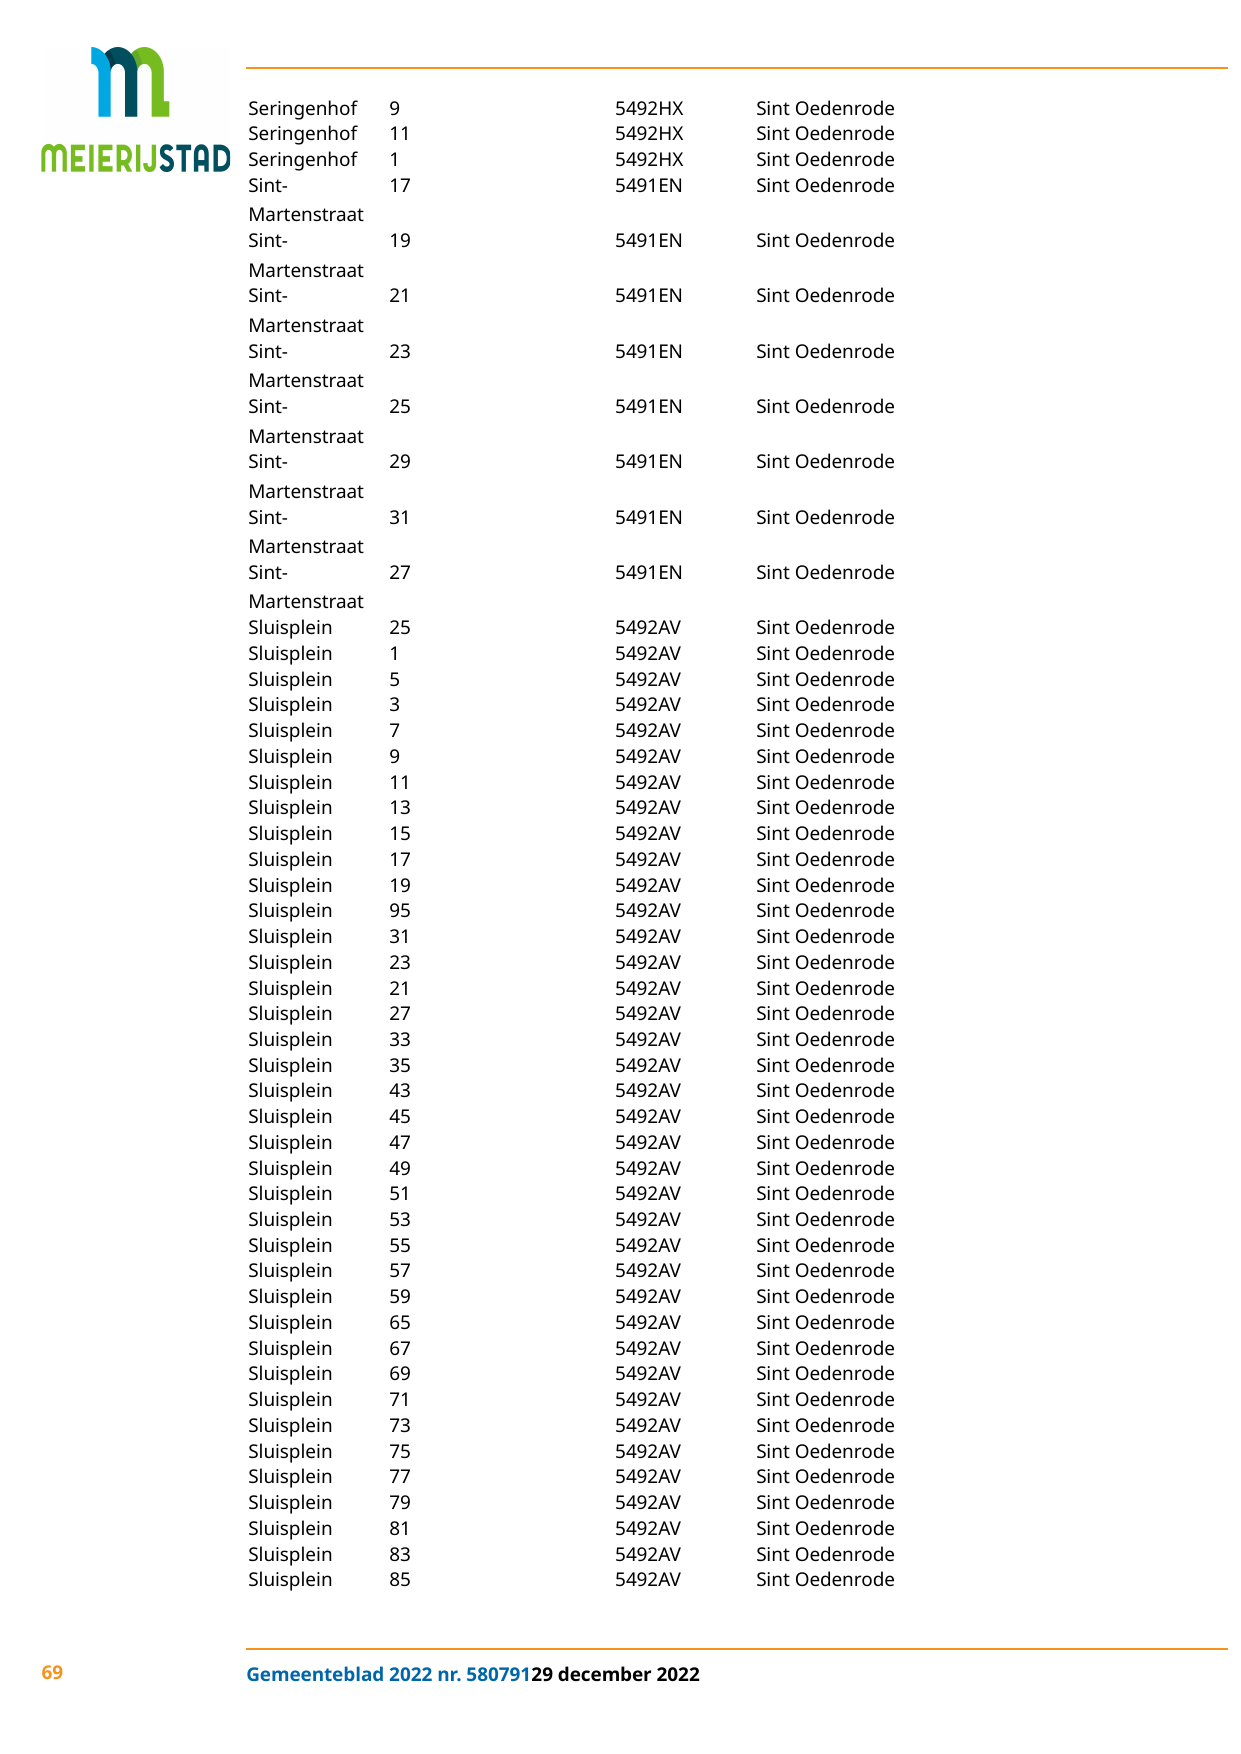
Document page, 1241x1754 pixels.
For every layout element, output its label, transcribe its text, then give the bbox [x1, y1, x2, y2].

table_cell [559, 1566, 615, 1592]
table_cell [559, 1129, 615, 1155]
table_cell 5492AV [615, 1000, 756, 1026]
table_cell Sint Oedenrode [756, 1515, 1010, 1541]
table_cell Sint-Martenstraat [248, 559, 389, 614]
table_cell 53 [389, 1206, 558, 1232]
table_cell Sint Oedenrode [756, 1000, 1010, 1026]
table_cell Sluisplein [248, 1078, 389, 1103]
table_cell [559, 1438, 615, 1463]
table_cell Sluisplein [248, 743, 389, 769]
table_cell Sint Oedenrode [756, 1438, 1010, 1463]
table_cell 13 [389, 795, 558, 820]
table_cell 9 [389, 95, 558, 121]
table_cell 5491EN [615, 393, 756, 448]
table_cell Sluisplein [248, 795, 389, 820]
table_cell 5492AV [615, 1386, 756, 1412]
table_cell [559, 1309, 615, 1335]
table_cell [559, 846, 615, 872]
table_cell 5492AV [615, 1566, 756, 1592]
table_cell Sluisplein [248, 1309, 389, 1335]
table_cell Sluisplein [248, 1515, 389, 1541]
table_cell [559, 95, 615, 121]
table_cell Sint Oedenrode [756, 1386, 1010, 1412]
table_cell [559, 640, 615, 666]
table_cell Sint Oedenrode [756, 1206, 1010, 1232]
table_cell Sint Oedenrode [756, 1026, 1010, 1052]
table_cell [559, 121, 615, 146]
table_cell 5492AV [615, 1206, 756, 1232]
table_cell [559, 504, 615, 559]
table_cell Sint Oedenrode [756, 227, 1010, 283]
table_cell 25 [389, 615, 558, 640]
table_cell Sint Oedenrode [756, 975, 1010, 1000]
table_cell 5492AV [615, 1361, 756, 1386]
table_cell [559, 172, 615, 227]
table_cell [559, 1515, 615, 1541]
table_cell 77 [389, 1464, 558, 1489]
table_cell Sint Oedenrode [756, 559, 1010, 614]
table_cell [559, 795, 615, 820]
table_cell Sluisplein [248, 1103, 389, 1129]
table_cell Sint Oedenrode [756, 923, 1010, 949]
table_cell 31 [389, 504, 558, 559]
table_cell 5492AV [615, 615, 756, 640]
table_cell Sluisplein [248, 1155, 389, 1181]
table_cell 5492AV [615, 1232, 756, 1258]
table_cell Sluisplein [248, 820, 389, 846]
table_cell [559, 1155, 615, 1181]
table_cell Sint Oedenrode [756, 718, 1010, 743]
table_cell [559, 1335, 615, 1361]
table_cell 5 [389, 666, 558, 692]
table_cell Sint Oedenrode [756, 1103, 1010, 1129]
table_cell Sluisplein [248, 949, 389, 975]
table_cell 5492AV [615, 718, 756, 743]
table_cell Sint Oedenrode [756, 338, 1010, 393]
table_cell Sluisplein [248, 1566, 389, 1592]
table_cell [559, 1206, 615, 1232]
table_cell 1 [389, 146, 558, 172]
table_cell [559, 1232, 615, 1258]
table_cell 23 [389, 949, 558, 975]
table_cell Sint-Martenstraat [248, 504, 389, 559]
table_cell 5492AV [615, 769, 756, 794]
table_cell 95 [389, 898, 558, 923]
table_cell [559, 1026, 615, 1052]
table_cell Sluisplein [248, 1129, 389, 1155]
table_cell Sint Oedenrode [756, 846, 1010, 872]
table_cell [559, 1284, 615, 1309]
table_cell Sint Oedenrode [756, 504, 1010, 559]
table_cell Sint-Martenstraat [248, 393, 389, 448]
table_cell Sluisplein [248, 1000, 389, 1026]
table_cell 33 [389, 1026, 558, 1052]
table_cell Sint Oedenrode [756, 1232, 1010, 1258]
table_cell Sint Oedenrode [756, 393, 1010, 448]
table_cell Sint Oedenrode [756, 1258, 1010, 1283]
table_cell Sluisplein [248, 1181, 389, 1206]
table_cell 5492HX [615, 95, 756, 121]
table_cell 71 [389, 1386, 558, 1412]
table_cell Sint-Martenstraat [248, 227, 389, 283]
table_cell Sluisplein [248, 640, 389, 666]
table_cell Sluisplein [248, 718, 389, 743]
table_cell 5492AV [615, 1284, 756, 1309]
table_cell Sluisplein [248, 1489, 389, 1515]
table_cell Sint Oedenrode [756, 449, 1010, 504]
table_cell 5492AV [615, 975, 756, 1000]
table_cell 5492AV [615, 1258, 756, 1283]
table_cell Sluisplein [248, 1284, 389, 1309]
table_cell [559, 1489, 615, 1515]
table_cell 11 [389, 121, 558, 146]
table_cell Sint Oedenrode [756, 1078, 1010, 1103]
table_cell Sint Oedenrode [756, 1412, 1010, 1438]
table_cell Sint Oedenrode [756, 820, 1010, 846]
table_cell 51 [389, 1181, 558, 1206]
table_cell 5492AV [615, 1078, 756, 1103]
table_cell [559, 1258, 615, 1283]
table_cell Sint Oedenrode [756, 795, 1010, 820]
table_cell [559, 338, 615, 393]
table_cell Sint Oedenrode [756, 172, 1010, 227]
table_cell 5492AV [615, 1489, 756, 1515]
table_cell 5492AV [615, 1464, 756, 1489]
table_cell Sluisplein [248, 1438, 389, 1463]
table_cell [559, 1464, 615, 1489]
table_cell 5492AV [615, 846, 756, 872]
table_cell Sint Oedenrode [756, 949, 1010, 975]
table_cell [559, 1181, 615, 1206]
table_cell Sint-Martenstraat [248, 338, 389, 393]
table_cell 5492AV [615, 1103, 756, 1129]
table_cell Sint Oedenrode [756, 1309, 1010, 1335]
table_cell 31 [389, 923, 558, 949]
table_cell Sint Oedenrode [756, 769, 1010, 794]
table_cell 9 [389, 743, 558, 769]
table_cell Sint Oedenrode [756, 1129, 1010, 1155]
table_cell Sint Oedenrode [756, 95, 1010, 121]
table_cell [559, 1412, 615, 1438]
table_cell [559, 559, 615, 614]
table_cell [559, 1052, 615, 1078]
table_cell Sint-Martenstraat [248, 283, 389, 338]
table_cell Sint Oedenrode [756, 1541, 1010, 1566]
table_cell Sint Oedenrode [756, 1052, 1010, 1078]
table_cell 81 [389, 1515, 558, 1541]
table_cell [559, 949, 615, 975]
picture [41, 47, 231, 172]
table_cell Sint Oedenrode [756, 1489, 1010, 1515]
table_cell 3 [389, 692, 558, 717]
table_cell Sluisplein [248, 1541, 389, 1566]
table_cell 65 [389, 1309, 558, 1335]
table_cell 85 [389, 1566, 558, 1592]
table_cell Sint Oedenrode [756, 743, 1010, 769]
table_cell Sluisplein [248, 1464, 389, 1489]
table_cell 11 [389, 769, 558, 794]
table_cell Sint Oedenrode [756, 1284, 1010, 1309]
table_cell 19 [389, 227, 558, 283]
table_cell [559, 666, 615, 692]
table_cell 5492AV [615, 666, 756, 692]
table_cell 1 [389, 640, 558, 666]
table_cell 5492AV [615, 1515, 756, 1541]
table_cell Sint Oedenrode [756, 872, 1010, 897]
table_cell Sint Oedenrode [756, 121, 1010, 146]
table_cell 59 [389, 1284, 558, 1309]
table_cell 5492AV [615, 1181, 756, 1206]
table_cell 5492AV [615, 795, 756, 820]
table_cell Seringenhof [248, 146, 389, 172]
table_cell [559, 820, 615, 846]
table_cell 35 [389, 1052, 558, 1078]
table_cell [559, 1386, 615, 1412]
table_cell [559, 1541, 615, 1566]
table_cell Sint-Martenstraat [248, 172, 389, 227]
table_cell [559, 449, 615, 504]
table_cell Sluisplein [248, 1258, 389, 1283]
table_cell 45 [389, 1103, 558, 1129]
table_cell Sint Oedenrode [756, 1181, 1010, 1206]
table_cell 21 [389, 283, 558, 338]
table_cell 75 [389, 1438, 558, 1463]
table_cell Sluisplein [248, 1335, 389, 1361]
table_cell 5491EN [615, 283, 756, 338]
table_cell Sluisplein [248, 692, 389, 717]
table_cell [559, 975, 615, 1000]
table_cell 7 [389, 718, 558, 743]
table_cell [559, 1103, 615, 1129]
table_cell 5492AV [615, 692, 756, 717]
table_cell 5492AV [615, 1052, 756, 1078]
table_cell 29 [389, 449, 558, 504]
table_cell Sluisplein [248, 1026, 389, 1052]
table_cell 5492HX [615, 121, 756, 146]
table_cell Sint Oedenrode [756, 898, 1010, 923]
table_cell 5492AV [615, 640, 756, 666]
table_cell 5491EN [615, 449, 756, 504]
table_cell 27 [389, 1000, 558, 1026]
table_cell Sluisplein [248, 1206, 389, 1232]
table_cell 5491EN [615, 559, 756, 614]
table_cell 5492HX [615, 146, 756, 172]
table_cell Sluisplein [248, 1361, 389, 1386]
table_cell Sint Oedenrode [756, 640, 1010, 666]
table_cell 69 [389, 1361, 558, 1386]
table_cell Sint Oedenrode [756, 615, 1010, 640]
table_cell [559, 146, 615, 172]
table_cell Sluisplein [248, 872, 389, 897]
table_cell 55 [389, 1232, 558, 1258]
table_cell Sluisplein [248, 666, 389, 692]
table_cell 23 [389, 338, 558, 393]
table_cell [559, 923, 615, 949]
table_cell 5492AV [615, 820, 756, 846]
table_cell Sint Oedenrode [756, 283, 1010, 338]
table_cell 5491EN [615, 227, 756, 283]
table_cell 15 [389, 820, 558, 846]
table_cell 25 [389, 393, 558, 448]
table_cell Sluisplein [248, 1052, 389, 1078]
table_cell 17 [389, 846, 558, 872]
table_cell 5492AV [615, 872, 756, 897]
table_cell 5491EN [615, 504, 756, 559]
table_cell 5492AV [615, 949, 756, 975]
table_cell Sluisplein [248, 1232, 389, 1258]
table_cell Sint Oedenrode [756, 692, 1010, 717]
table_cell 73 [389, 1412, 558, 1438]
table_cell 67 [389, 1335, 558, 1361]
table_cell Seringenhof [248, 95, 389, 121]
table_cell Sluisplein [248, 846, 389, 872]
table_cell 21 [389, 975, 558, 1000]
table_cell [559, 743, 615, 769]
table_cell 5491EN [615, 172, 756, 227]
table_cell [559, 1078, 615, 1103]
table_cell [559, 769, 615, 794]
table_cell 5492AV [615, 1541, 756, 1566]
table_cell [559, 393, 615, 448]
table_cell [559, 227, 615, 283]
table_cell Sluisplein [248, 615, 389, 640]
table_cell 57 [389, 1258, 558, 1283]
table_cell 27 [389, 559, 558, 614]
table_cell 5492AV [615, 1438, 756, 1463]
table_cell Sint Oedenrode [756, 1335, 1010, 1361]
table_cell Sint Oedenrode [756, 1566, 1010, 1592]
table_cell Sint Oedenrode [756, 1361, 1010, 1386]
table_cell 5491EN [615, 338, 756, 393]
table_cell [559, 1000, 615, 1026]
table_cell 5492AV [615, 898, 756, 923]
table_cell Sint-Martenstraat [248, 449, 389, 504]
table_cell Sluisplein [248, 1412, 389, 1438]
table_cell Sint Oedenrode [756, 1155, 1010, 1181]
table_cell Sint Oedenrode [756, 1464, 1010, 1489]
table_cell Sluisplein [248, 975, 389, 1000]
table_cell 5492AV [615, 1412, 756, 1438]
table_cell 5492AV [615, 1026, 756, 1052]
table_cell 83 [389, 1541, 558, 1566]
table_cell [559, 1361, 615, 1386]
table_cell Sint Oedenrode [756, 146, 1010, 172]
table_cell Seringenhof [248, 121, 389, 146]
table_cell [559, 615, 615, 640]
table_cell 5492AV [615, 1335, 756, 1361]
table_cell 5492AV [615, 743, 756, 769]
table_cell 19 [389, 872, 558, 897]
table_cell 5492AV [615, 1155, 756, 1181]
table_cell 17 [389, 172, 558, 227]
table_cell [559, 898, 615, 923]
table_cell [559, 283, 615, 338]
table_cell Sluisplein [248, 923, 389, 949]
table_cell 47 [389, 1129, 558, 1155]
table_cell Sluisplein [248, 769, 389, 794]
table_cell 43 [389, 1078, 558, 1103]
table_cell [559, 718, 615, 743]
table_cell 79 [389, 1489, 558, 1515]
table_cell [559, 692, 615, 717]
table_cell 49 [389, 1155, 558, 1181]
table_cell [559, 872, 615, 897]
table_cell 5492AV [615, 1129, 756, 1155]
table_cell Sluisplein [248, 898, 389, 923]
table_cell 5492AV [615, 923, 756, 949]
table_cell 5492AV [615, 1309, 756, 1335]
table_cell Sint Oedenrode [756, 666, 1010, 692]
table_cell Sluisplein [248, 1386, 389, 1412]
